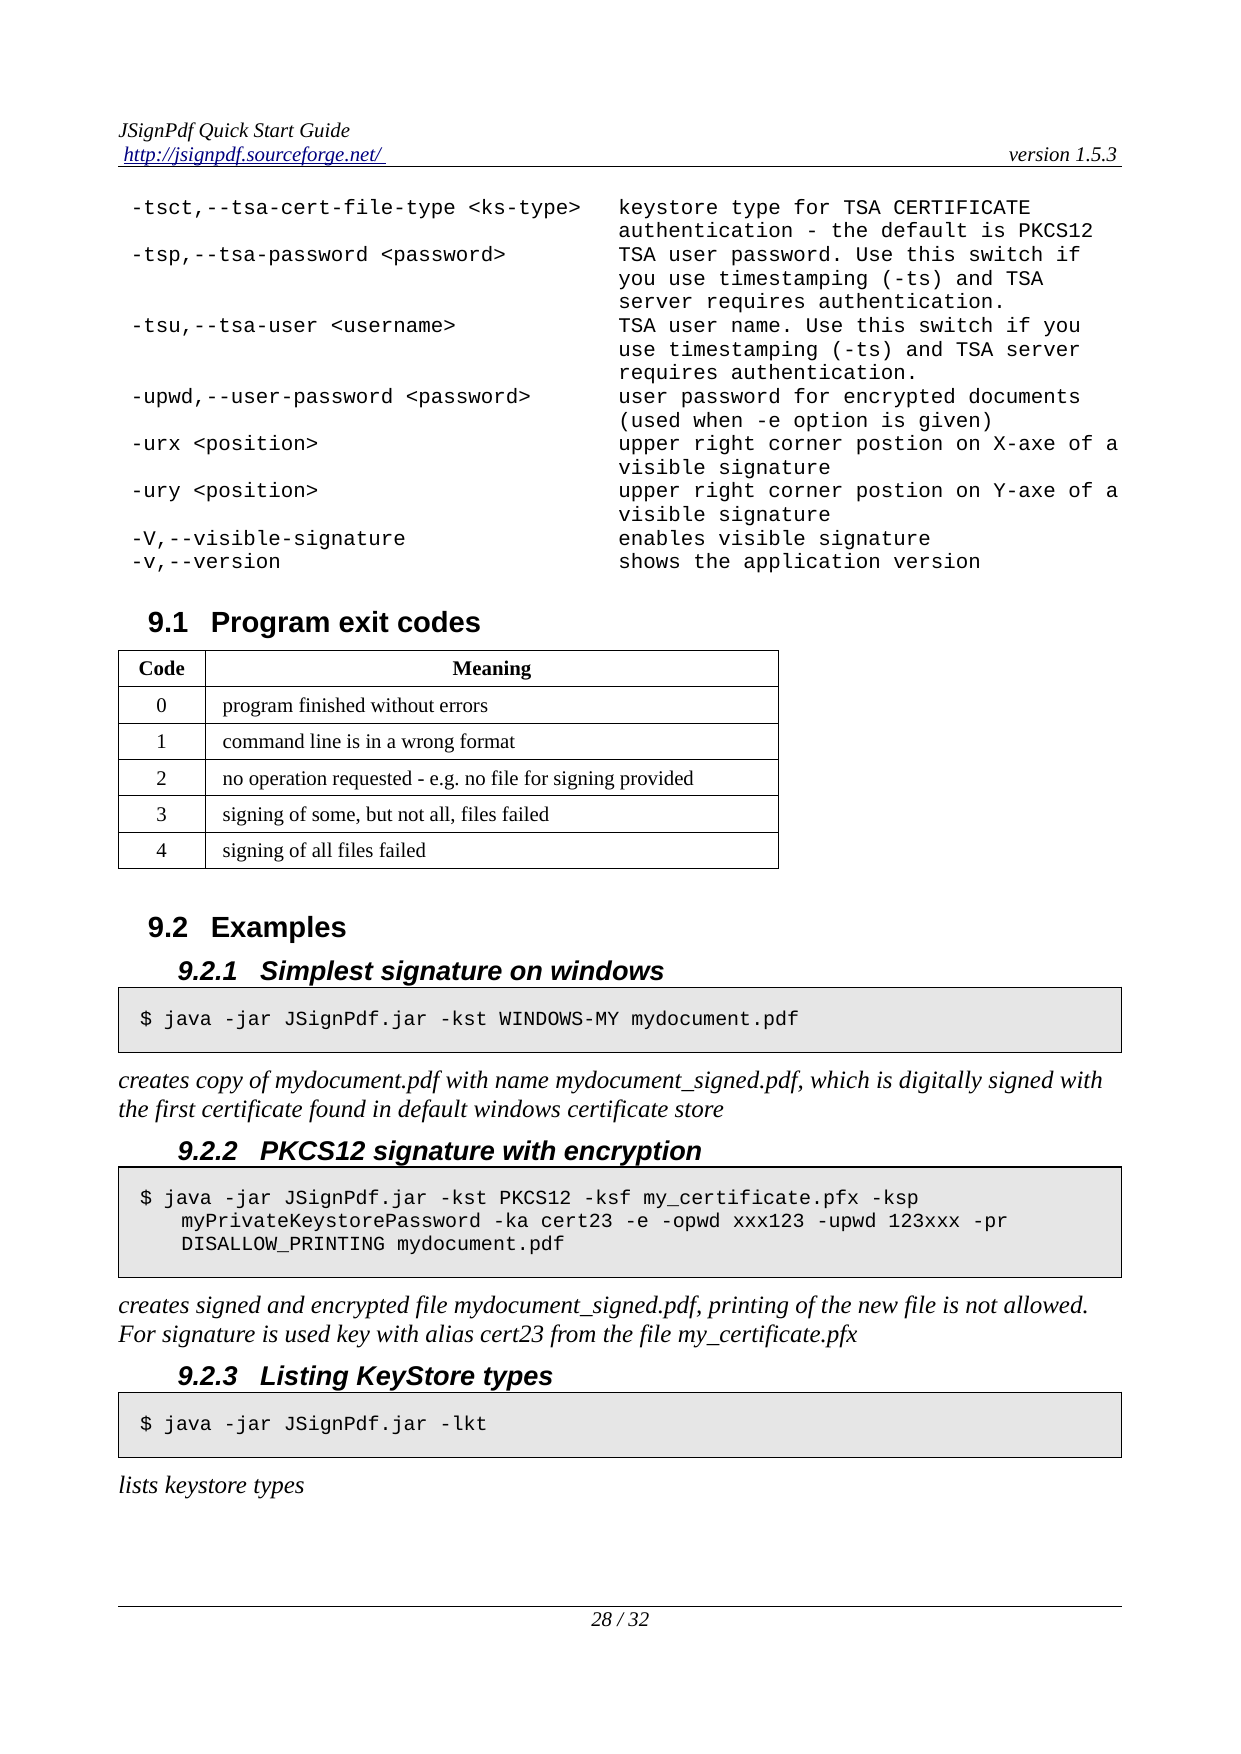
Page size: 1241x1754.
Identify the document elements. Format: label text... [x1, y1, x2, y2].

text server requires authentication. [118, 291, 1122, 315]
text -tsct,--tsa-cert-file-type <ks-type> keystore type for TSA CERTIFICATE [118, 197, 1122, 220]
text authentication - the default is PKCS12 [118, 220, 1122, 244]
subtitle Examples [148, 910, 1116, 944]
table_cell 1 [119, 724, 205, 759]
text use timestamping (-ts) and TSA server [118, 339, 1122, 362]
table_cell signing of some, but not all, files failed [206, 796, 778, 832]
text creates signed and encrypted file mydocument_signed.pdf, printing of the new file is not allowed. For signature is used key with alias cert23 from the file my_certificate.pfx [118, 1290, 1122, 1348]
table_cell 2 [119, 760, 205, 795]
text creates copy of mydocument.pdf with name mydocument_signed.pdf, which is digitally signed with the first certificate found in default windows certificate store [118, 1065, 1122, 1123]
text lists keystore types [118, 1470, 1122, 1499]
text $ java -jar JSignPdf.jar -kst PKCS12 -ksf my_certificate.pfx -ksp myPrivateKeystorePassword -ka cert23 -e -opwd xxx123 -upwd 123xxx -pr DISALLOW_PRINTING mydocument.pdf [119, 1168, 1121, 1277]
table_cell command line is in a wrong format [206, 724, 778, 759]
text -tsp,--tsa-password <password> TSA user password. Use this switch if [118, 244, 1122, 268]
text visible signature [118, 504, 1122, 528]
text $ java -jar JSignPdf.jar -kst WINDOWS-MY mydocument.pdf [119, 988, 1121, 1052]
subtitle PKCS12 signature with encryption [177, 1135, 1122, 1166]
text -upwd,--user-password <password> user password for encrypted documents [118, 386, 1122, 409]
table_header Meaning [206, 651, 778, 686]
table_cell 3 [119, 796, 205, 832]
subtitle Simplest signature on windows [177, 955, 1122, 987]
table_cell signing of all files failed [206, 833, 778, 868]
text -V,--visible-signature enables visible signature [118, 528, 1122, 551]
text requires authentication. [118, 362, 1122, 386]
table_cell no operation requested - e.g. no file for signing provided [206, 760, 778, 795]
text $ java -jar JSignPdf.jar -lkt [119, 1393, 1121, 1457]
subtitle Program exit codes [148, 605, 1116, 638]
text visible signature [118, 457, 1122, 481]
table_cell 0 [119, 687, 205, 722]
table_header Code [119, 651, 205, 686]
text -urx <position> upper right corner postion on X-axe of a [118, 433, 1122, 457]
text -ury <position> upper right corner postion on Y-axe of a [118, 481, 1122, 504]
text -tsu,--tsa-user <username> TSA user name. Use this switch if you [118, 315, 1122, 339]
text you use timestamping (-ts) and TSA [118, 268, 1122, 291]
text (used when -e option is given) [118, 409, 1122, 433]
table_cell 4 [119, 833, 205, 868]
table_cell program finished without errors [206, 687, 778, 722]
subtitle Listing KeyStore types [177, 1360, 1122, 1392]
text -v,--version shows the application version [118, 551, 1122, 575]
